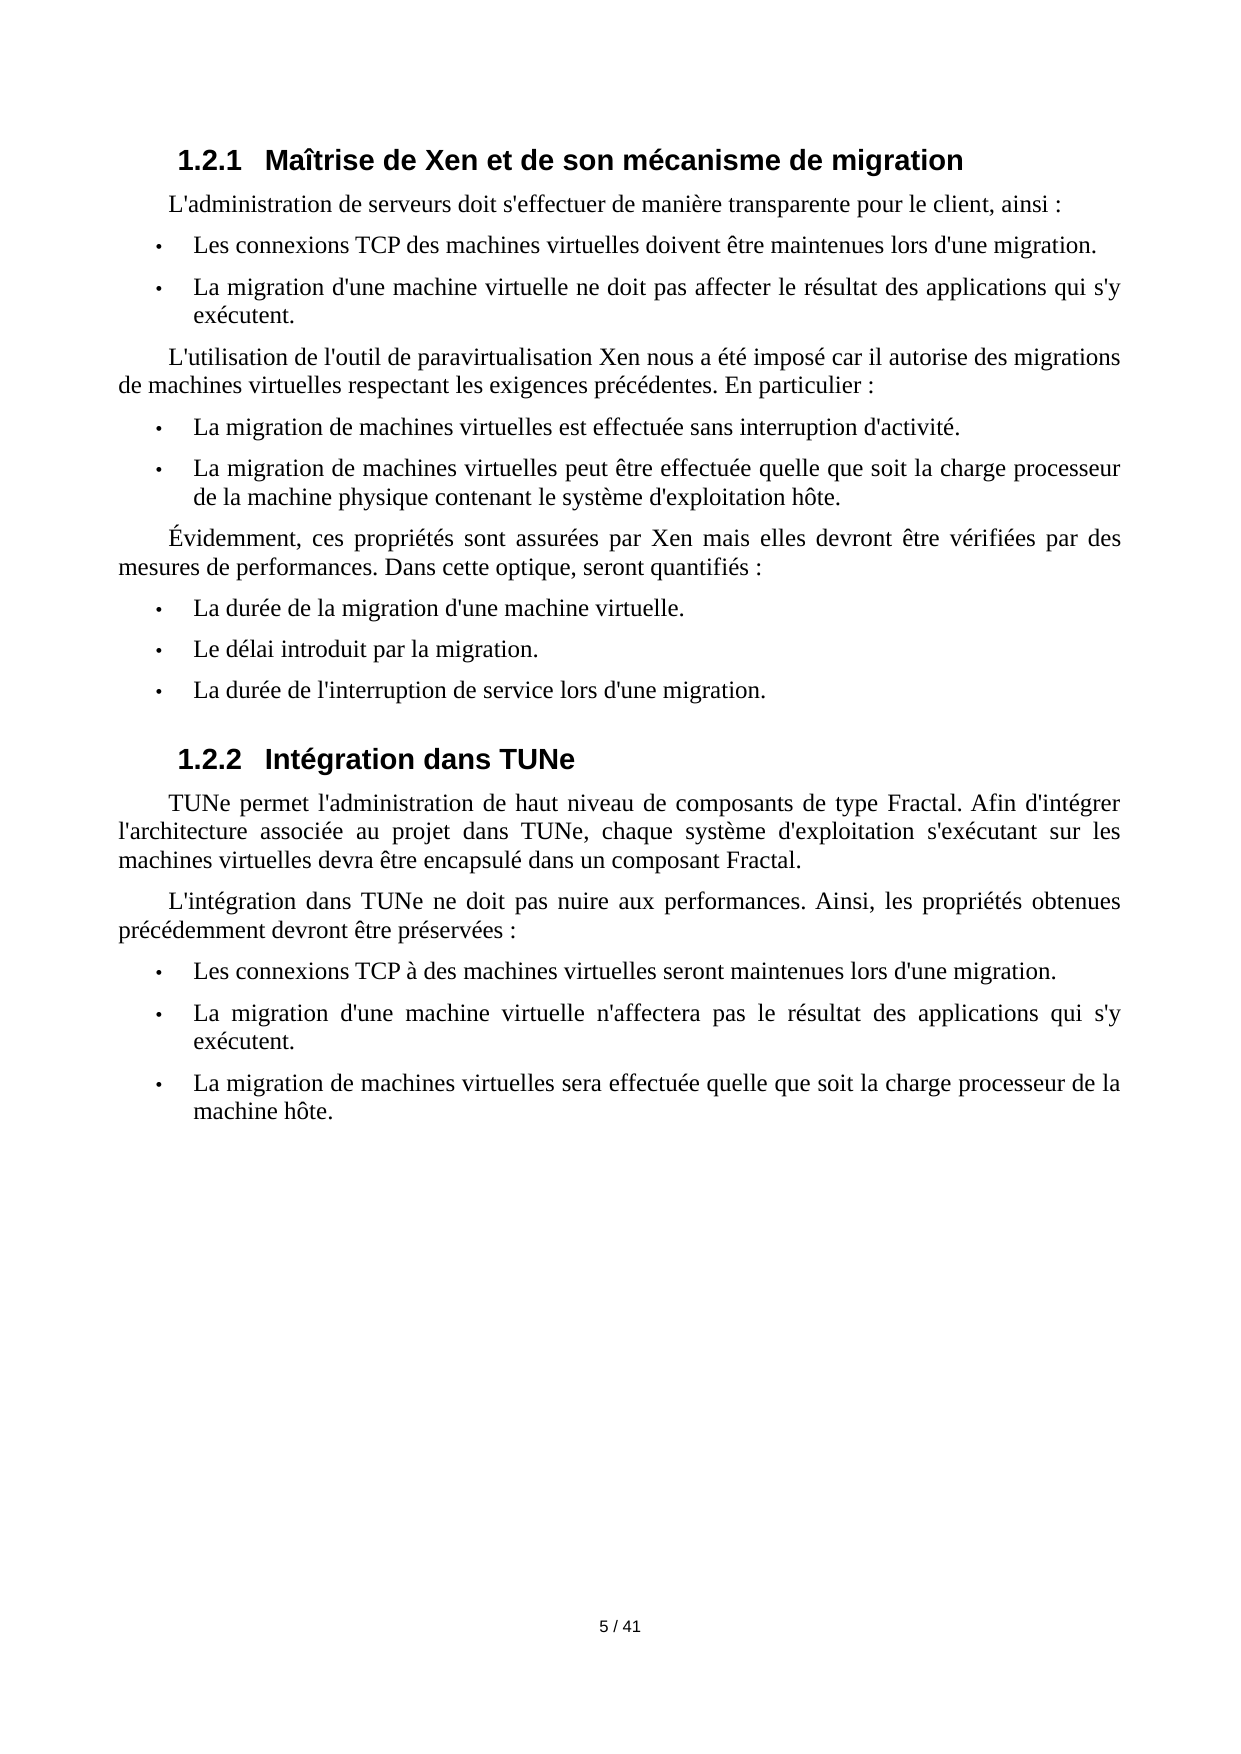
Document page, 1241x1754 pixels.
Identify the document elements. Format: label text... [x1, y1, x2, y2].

text TUNe permet l'administration de haut niveau de composants de type Fractal. Afin d'intégrer l'architecture associée au projet dans TUNe, chaque système d'exploitation s'exécutant sur les machines virtuelles devra être encapsulé dans un composant Fractal. [118, 788, 1122, 874]
list La migration d'une machine virtuelle ne doit pas affecter le résultat des applications qui s'y exécutent. [156, 272, 1122, 329]
list Les connexions TCP à des machines virtuelles seront maintenues lors d'une migration. [156, 956, 1122, 985]
subtitle Intégration dans TUNe [177, 742, 1122, 775]
list Le délai introduit par la migration. [156, 634, 1122, 663]
list La migration de machines virtuelles sera effectuée quelle que soit la charge processeur de la machine hôte. [156, 1068, 1122, 1125]
text L'utilisation de l'outil de paravirtualisation Xen nous a été imposé car il autorise des migrations de machines virtuelles respectant les exigences précédentes. En particulier : [118, 342, 1122, 399]
text L'intégration dans TUNe ne doit pas nuire aux performances. Ainsi, les propriétés obtenues précédemment devront être préservées : [118, 886, 1122, 944]
list La migration de machines virtuelles est effectuée sans interruption d'activité. [156, 412, 1122, 440]
text Évidemment, ces propriétés sont assurées par Xen mais elles devront être vérifiées par des mesures de performances. Dans cette optique, seront quantifiés : [118, 523, 1122, 580]
list Les connexions TCP des machines virtuelles doivent être maintenues lors d'une migration. [156, 230, 1122, 259]
list La migration d'une machine virtuelle n'affectera pas le résultat des applications qui s'y exécutent. [156, 998, 1122, 1055]
list La durée de la migration d'une machine virtuelle. [156, 593, 1122, 622]
list La durée de l'interruption de service lors d'une migration. [156, 675, 1122, 704]
text L'administration de serveurs doit s'effectuer de manière transparente pour le client, ainsi : [118, 189, 1122, 218]
subtitle Maîtrise de Xen et de son mécanisme de migration [177, 143, 1122, 177]
list La migration de machines virtuelles peut être effectuée quelle que soit la charge processeur de la machine physique contenant le système d'exploitation hôte. [156, 453, 1122, 510]
